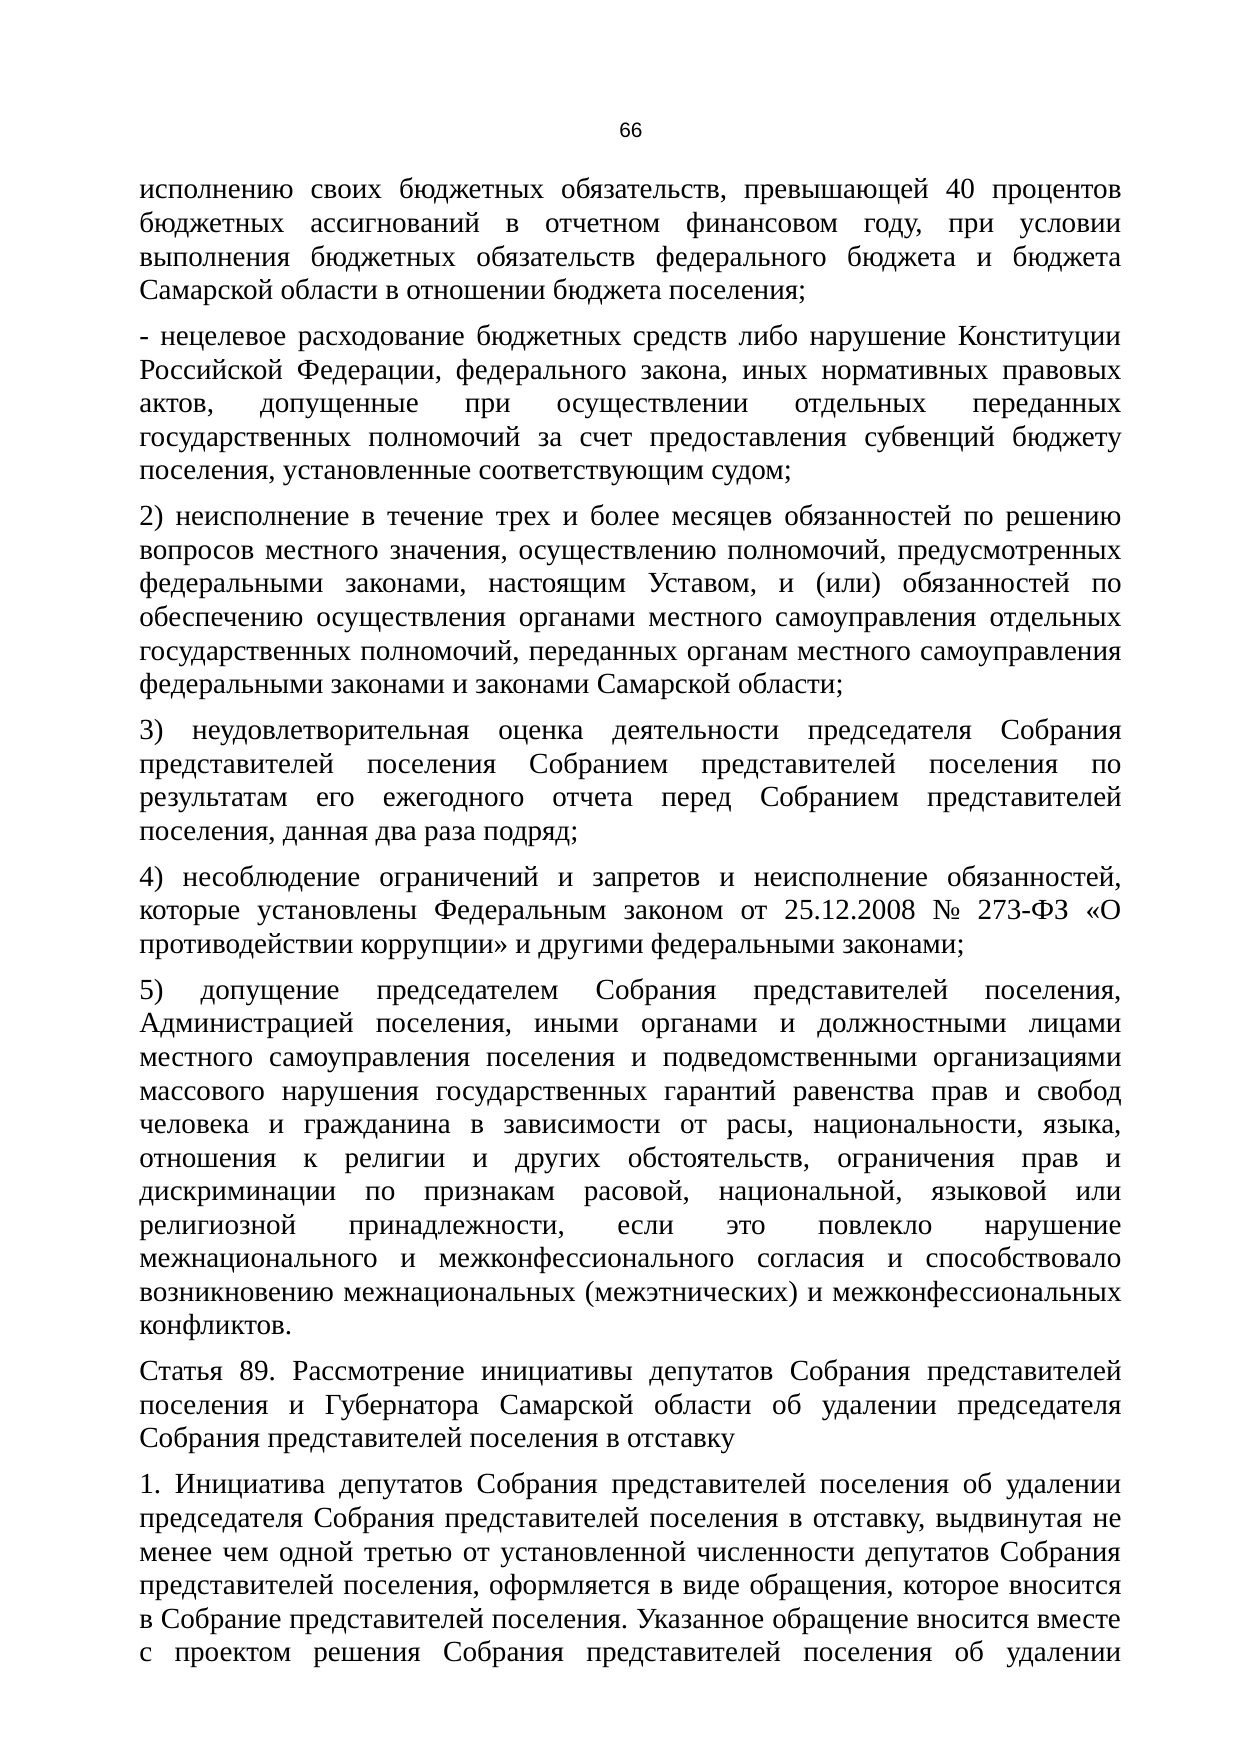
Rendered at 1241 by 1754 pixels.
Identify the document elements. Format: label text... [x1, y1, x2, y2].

text 3) неудовлетворительная оценка деятельности председателя Собрания представителей поселения Собранием представителей поселения по результатам его ежегодного отчета перед Собранием представителей поселения, данная два раза подряд; [139, 712, 1122, 846]
text - нецелевое расходование бюджетных средств либо нарушение Конституции Российской Федерации, федерального закона, иных нормативных правовых актов, допущенные при осуществлении отдельных переданных государственных полномочий за счет предоставления субвенций бюджету поселения, установленные соответствующим судом; [139, 318, 1122, 486]
text 5) допущение председателем Собрания представителей поселения, Администрацией поселения, иными органами и должностными лицами местного самоуправления поселения и подведомственными организациями массового нарушения государственных гарантий равенства прав и свобод человека и гражданина в зависимости от расы, национальности, языка, отношения к религии и других обстоятельств, ограничения прав и дискриминации по признакам расовой, национальной, языковой или религиозной принадлежности, если это повлекло нарушение межнационального и межконфессионального согласия и способствовало возникновению межнациональных (межэтнических) и межконфессиональных конфликтов. [139, 972, 1122, 1341]
text 2) неисполнение в течение трех и более месяцев обязанностей по решению вопросов местного значения, осуществлению полномочий, предусмотренных федеральными законами, настоящим Уставом, и (или) обязанностей по обеспечению осуществления органами местного самоуправления отдельных государственных полномочий, переданных органам местного самоуправления федеральными законами и законами Самарской области; [139, 498, 1122, 700]
text Статья 89. Рассмотрение инициативы депутатов Собрания представителей поселения и Губернатора Самарской области об удалении председателя Собрания представителей поселения в отставку [139, 1353, 1122, 1454]
text 1. Инициатива депутатов Собрания представителей поселения об удалении председателя Собрания представителей поселения в отставку, выдвинутая не менее чем одной третью от установленной численности депутатов Собрания представителей поселения, оформляется в виде обращения, которое вносится в Собрание представителей поселения. Указанное обращение вносится вместе с проектом решения Собрания представителей поселения об удалении [139, 1467, 1122, 1668]
text исполнению своих бюджетных обязательств, превышающей 40 процентов бюджетных ассигнований в отчетном финансовом году, при условии выполнения бюджетных обязательств федерального бюджета и бюджета Самарской области в отношении бюджета поселения; [139, 172, 1122, 306]
text 4) несоблюдение ограничений и запретов и неисполнение обязанностей, которые установлены Федеральным законом от 25.12.2008 № 273-ФЗ «О противодействии коррупции» и другими федеральными законами; [139, 859, 1122, 959]
